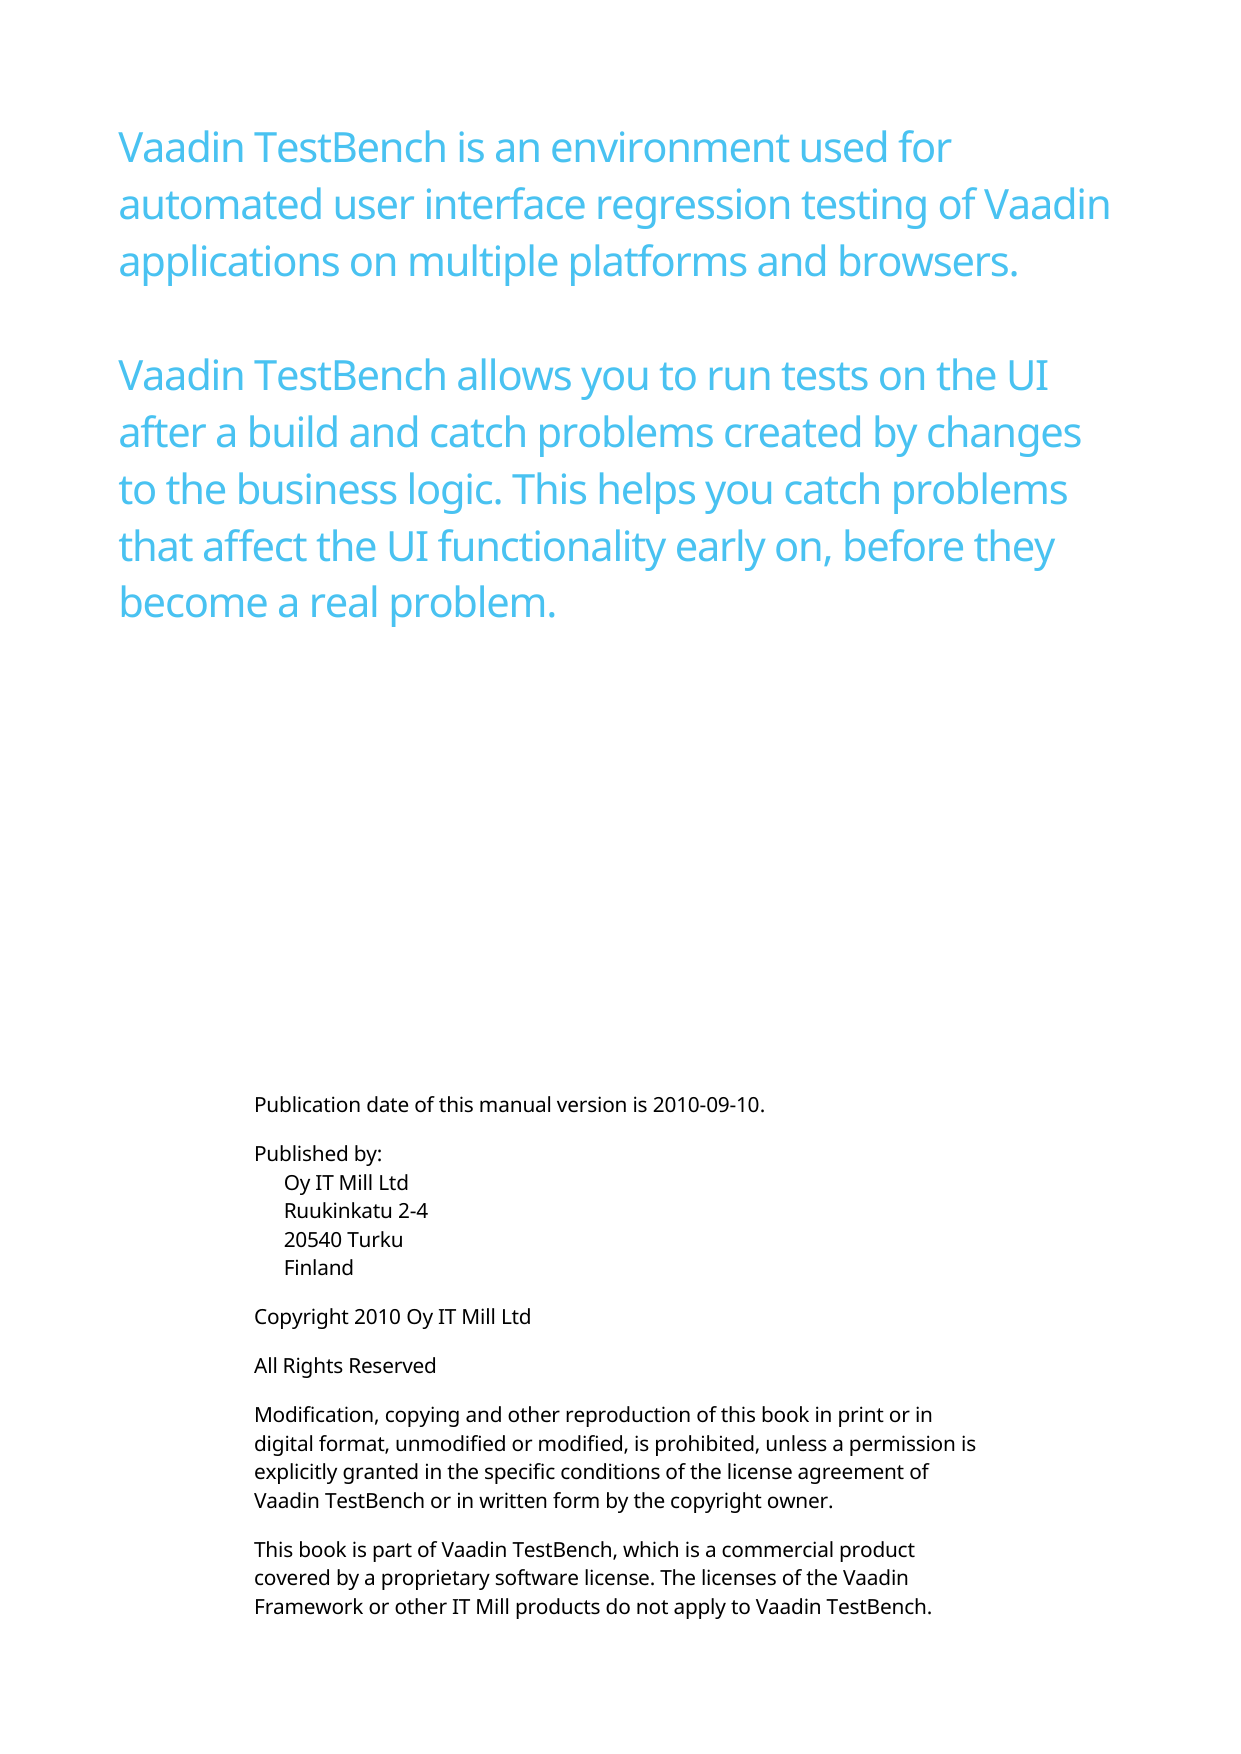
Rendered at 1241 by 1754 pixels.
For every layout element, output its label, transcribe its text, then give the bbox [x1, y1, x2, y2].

text Vaadin TestBench allows you to run tests on the UI after a build and catch problems created by changes to the business logic. This helps you catch problems that affect the UI functionality early on, before they become a real problem. [118, 346, 1122, 630]
text Vaadin TestBench is an environment used for automated user interface regression testing of Vaadin applications on multiple platforms and browsers. [118, 118, 1122, 288]
text This book is part of Vaadin TestBench, which is a commercial product covered by a proprietary software license. The licenses of the Vaadin Framework or other IT Mill products do not apply to Vaadin TestBench. [254, 1535, 986, 1620]
text Copyright 2010 Oy IT Mill Ltd [254, 1302, 986, 1331]
text Publication date of this manual version is 2010-09-10. [254, 1091, 986, 1119]
text Modification, copying and other reproduction of this book in print or in digital format, unmodified or modified, is prohibited, unless a permission is explicitly granted in the specific conditions of the license agreement of Vaadin TestBench or in written form by the copyright owner. [254, 1401, 986, 1514]
text Published by: Oy IT Mill Ltd Ruukinkatu 2-4 20540 Turku Finland [254, 1139, 986, 1282]
text All Rights Reserved [254, 1351, 986, 1380]
